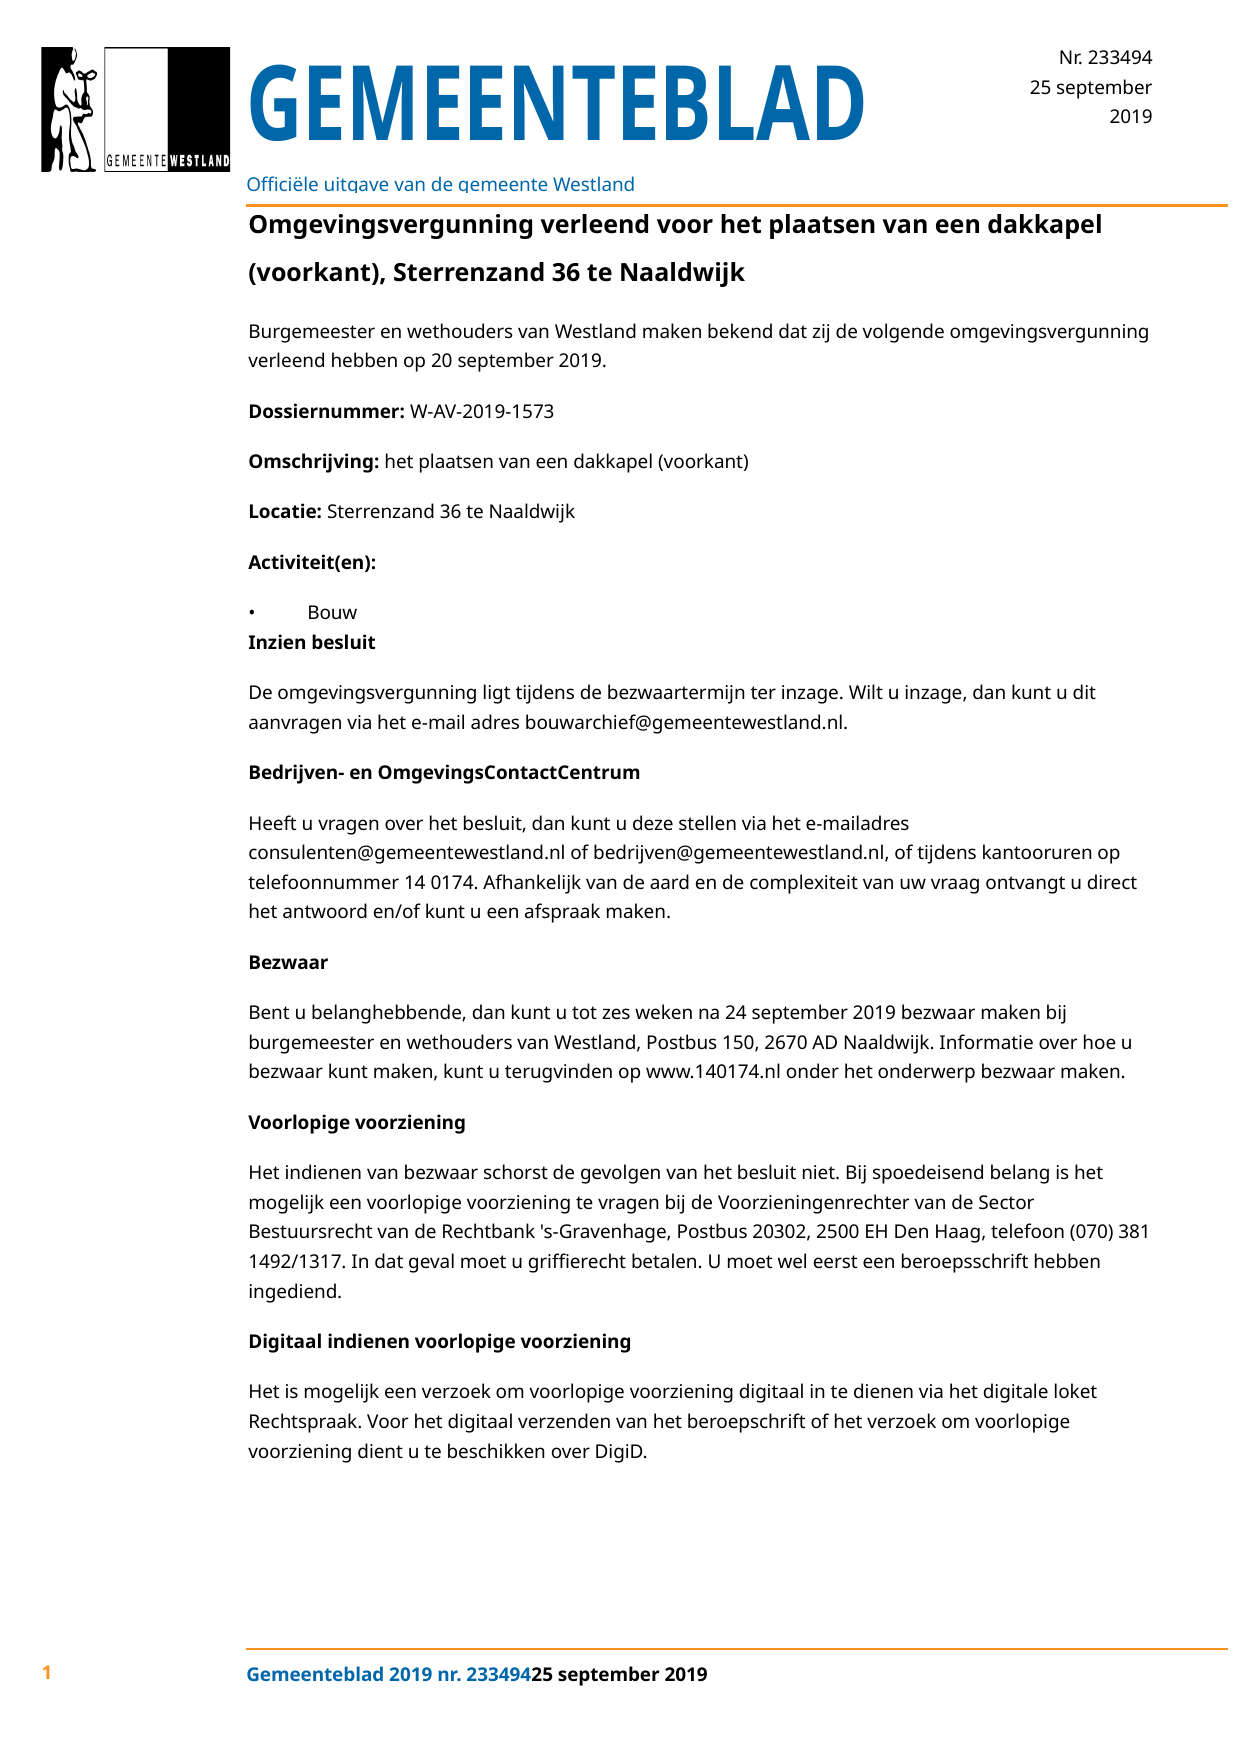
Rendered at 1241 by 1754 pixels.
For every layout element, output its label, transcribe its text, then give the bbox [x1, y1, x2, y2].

text Omgevingsvergunning verleend voor het plaatsen van een dakkapel (voorkant), Sterrenzand 36 te Naaldwijk [248, 207, 1152, 288]
text Bent u belanghebbende, dan kunt u tot zes weken na 24 september 2019 bezwaar maken bij burgemeester en wethouders van Westland, Postbus 150, 2670 AD Naaldwijk. Informatie over hoe u bezwaar kunt maken, kunt u terugvinden op www.140174.nl onder het onderwerp bezwaar maken. [248, 999, 1152, 1084]
picture [41, 47, 231, 172]
text Inzien besluit [248, 629, 1152, 655]
text Het indienen van bezwaar schorst de gevolgen van het besluit niet. Bij spoedeisend belang is het mogelijk een voorlopige voorziening te vragen bij de Voorzieningenrechter van de Sector Bestuursrecht van de Rechtbank 's-Gravenhage, Postbus 20302, 2500 EH Den Haag, telefoon (070) 381 1492/1317. In dat geval moet u griffierecht betalen. U moet wel eerst een beroepsschrift hebben ingediend. [248, 1159, 1152, 1304]
text De omgevingsvergunning ligt tijdens de bezwaartermijn ter inzage. Wilt u inzage, dan kunt u dit aanvragen via het e-mail adres bouwarchief@gemeentewestland.nl. [248, 679, 1152, 735]
text Burgemeester en wethouders van Westland maken bekend dat zij de volgende omgevingsvergunning verleend hebben op 20 september 2019. [248, 318, 1152, 373]
text Digitaal indienen voorlopige voorziening [248, 1328, 1152, 1354]
text Activiteit(en): [248, 549, 1152, 575]
text Dossiernummer: W-AV-2019-1573 [248, 398, 1152, 424]
text Voorlopige voorziening [248, 1109, 1152, 1135]
text Bedrijven- en OmgevingsContactCentrum [248, 759, 1152, 785]
text Omschrijving: het plaatsen van een dakkapel (voorkant) [248, 448, 1152, 474]
text Locatie: Sterrenzand 36 te Naaldwijk [248, 499, 1152, 524]
text Heeft u vragen over het besluit, dan kunt u deze stellen via het e-mailadres consulenten@gemeentewestland.nl of bedrijven@gemeentewestland.nl, of tijdens kantooruren op telefoonnummer 14 0174. Afhankelijk van de aard en de complexiteit van uw vraag ontvangt u direct het antwoord en/of kunt u een afspraak maken. [248, 810, 1152, 924]
text Het is mogelijk een verzoek om voorlopige voorziening digitaal in te dienen via het digitale loket Rechtspraak. Voor het digitaal verzenden van het beroepschrift of het verzoek om voorlopige voorziening dient u te beschikken over DigiD. [248, 1379, 1152, 1464]
text Bezwaar [248, 949, 1152, 975]
list Bouw [248, 599, 1152, 625]
